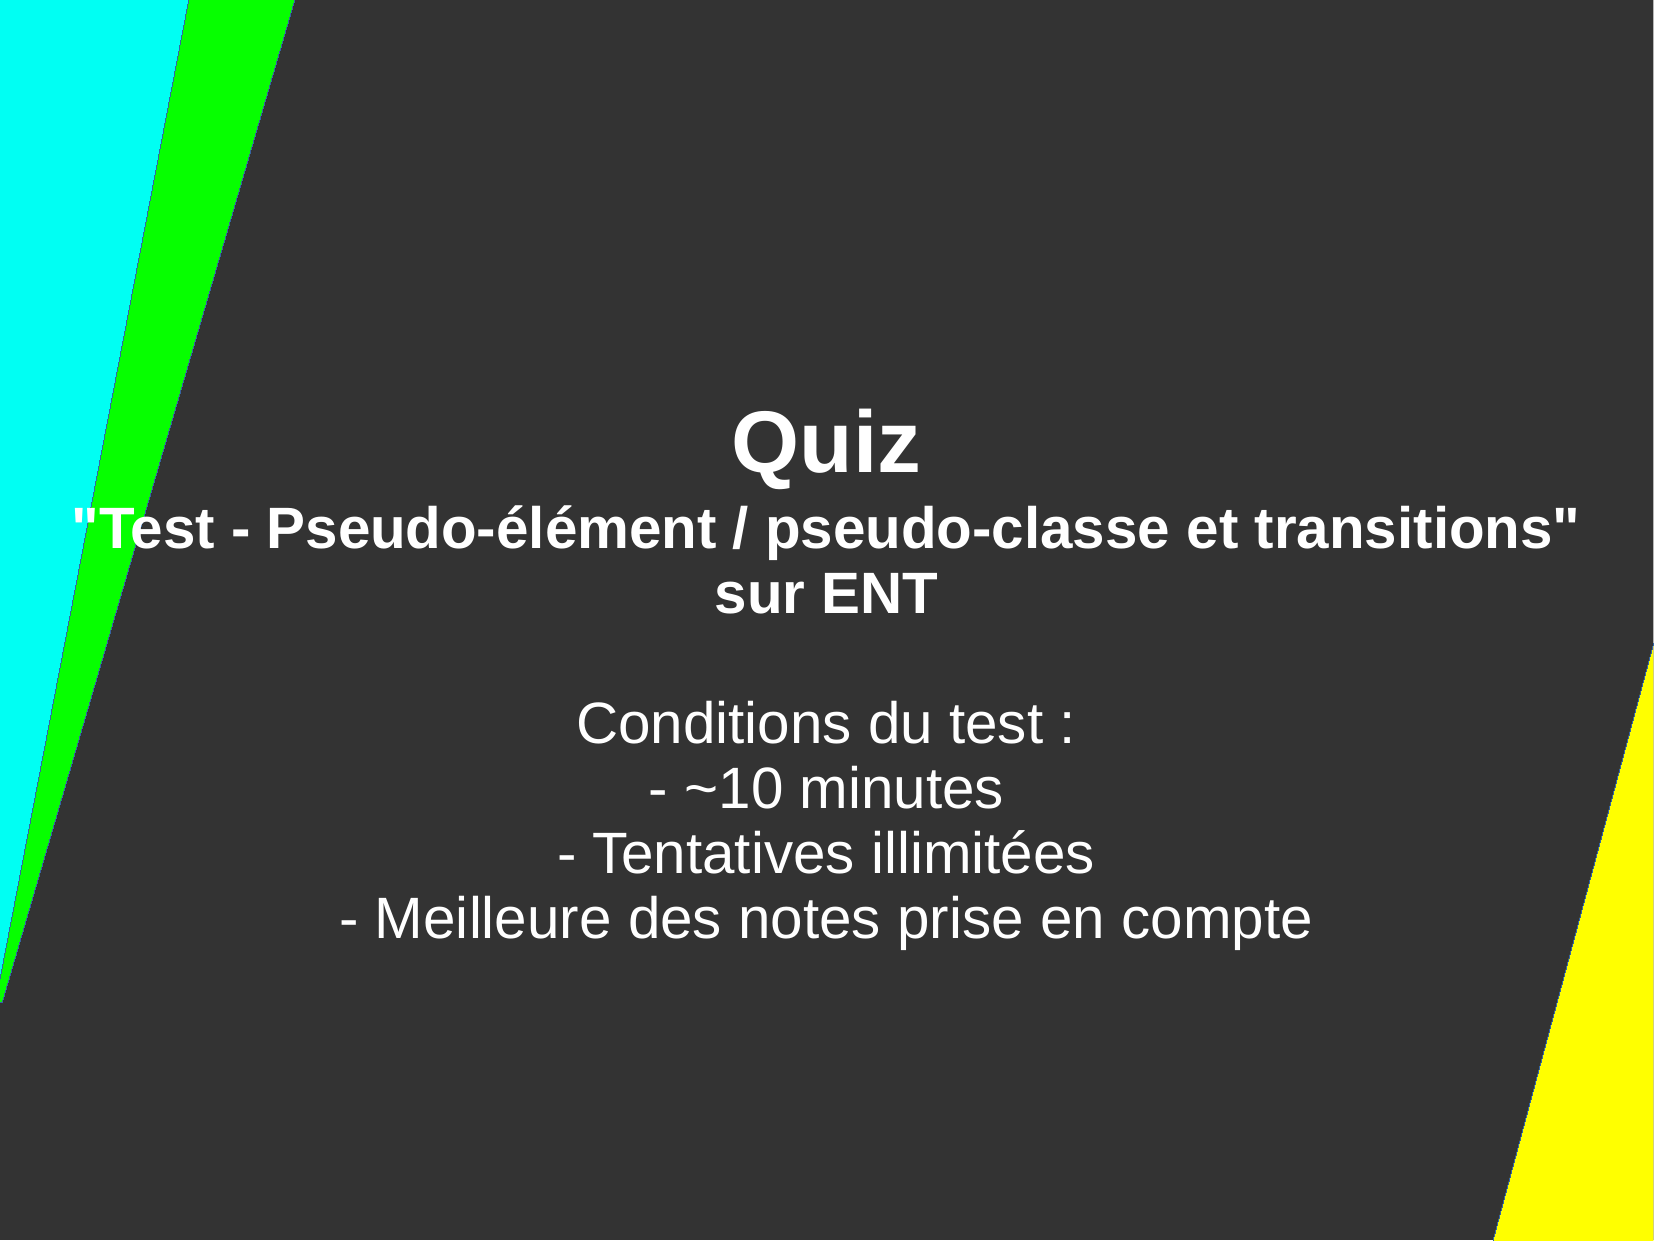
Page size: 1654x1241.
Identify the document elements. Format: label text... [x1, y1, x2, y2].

title Quiz [94, 393, 1622, 495]
text_box [0, 0, 295, 1003]
title "Test - Pseudo-élément / pseudo-classe et transitions" sur ENT Conditions du test : - ~10 minutes - Tentatives illimitées - Meilleure des notes prise en compte [31, 495, 1622, 951]
text_box [1492, 642, 1654, 1241]
